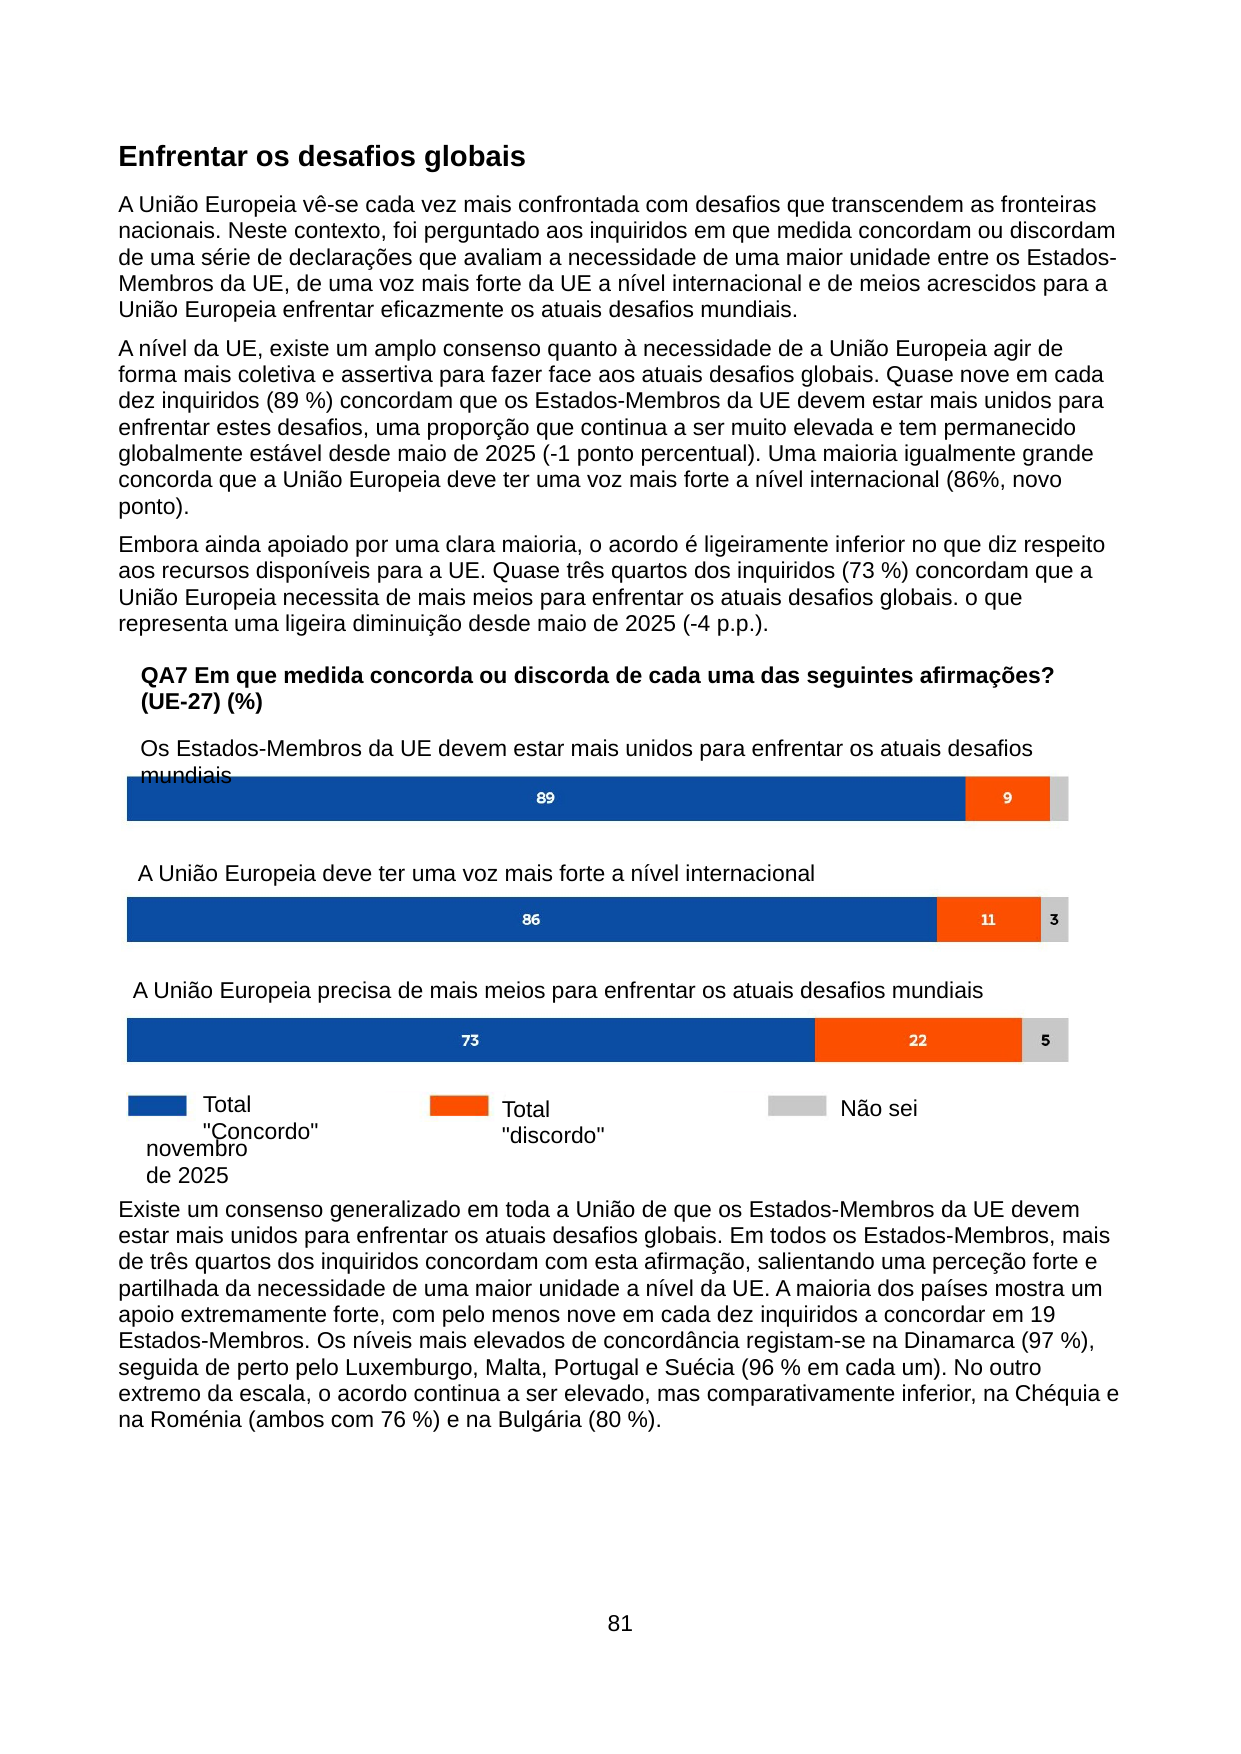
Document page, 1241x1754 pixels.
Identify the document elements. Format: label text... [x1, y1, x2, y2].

picture [121, 770, 1069, 1065]
subtitle Enfrentar os desafios globais [118, 139, 1122, 172]
picture [126, 1091, 830, 1122]
text Existe um consenso generalizado em toda a União de que os Estados-Membros da UE devem estar mais unidos para enfrentar os atuais desafios globais. Em todos os Estados-Membros, mais de três quartos dos inquiridos concordam com esta afirmação, salientando uma perceção forte e partilhada da necessidade de uma maior unidade a nível da UE. A maioria dos países mostra um apoio extremamente forte, com pelo menos nove em cada dez inquiridos a concordar em 19 Estados-Membros. Os níveis mais elevados de concordância registam-se na Dinamarca (97 %), seguida de perto pelo Luxemburgo, Malta, Portugal e Suécia (96 % em cada um). No outro extremo da escala, o acordo continua a ser elevado, mas comparativamente inferior, na Chéquia e na Roménia (ambos com 76 %) e na Bulgária (80 %). [118, 648, 1122, 1433]
text A União Europeia vê-se cada vez mais confrontada com desafios que transcendem as fronteiras nacionais. Neste contexto, foi perguntado aos inquiridos em que medida concordam ou discordam de uma série de declarações que avaliam a necessidade de uma maior unidade entre os Estados-Membros da UE, de uma voz mais forte da UE a nível internacional e de meios acrescidos para a União Europeia enfrentar eficazmente os atuais desafios mundiais. [118, 191, 1122, 323]
text A nível da UE, existe um amplo consenso quanto à necessidade de a União Europeia agir de forma mais coletiva e assertiva para fazer face aos atuais desafios globais. Quase nove em cada dez inquiridos (89 %) concordam que os Estados-Membros da UE devem estar mais unidos para enfrentar estes desafios, uma proporção que continua a ser muito elevada e tem permanecido globalmente estável desde maio de 2025 (-1 ponto percentual). Uma maioria igualmente grande concorda que a União Europeia deve ter uma voz mais forte a nível internacional (86%, novo ponto). [118, 334, 1122, 519]
text Embora ainda apoiado por uma clara maioria, o acordo é ligeiramente inferior no que diz respeito aos recursos disponíveis para a UE. Quase três quartos dos inquiridos (73 %) concordam que a União Europeia necessita de mais meios para enfrentar os atuais desafios globais. o que representa uma ligeira diminuição desde maio de 2025 (-4 p.p.). [118, 531, 1122, 636]
